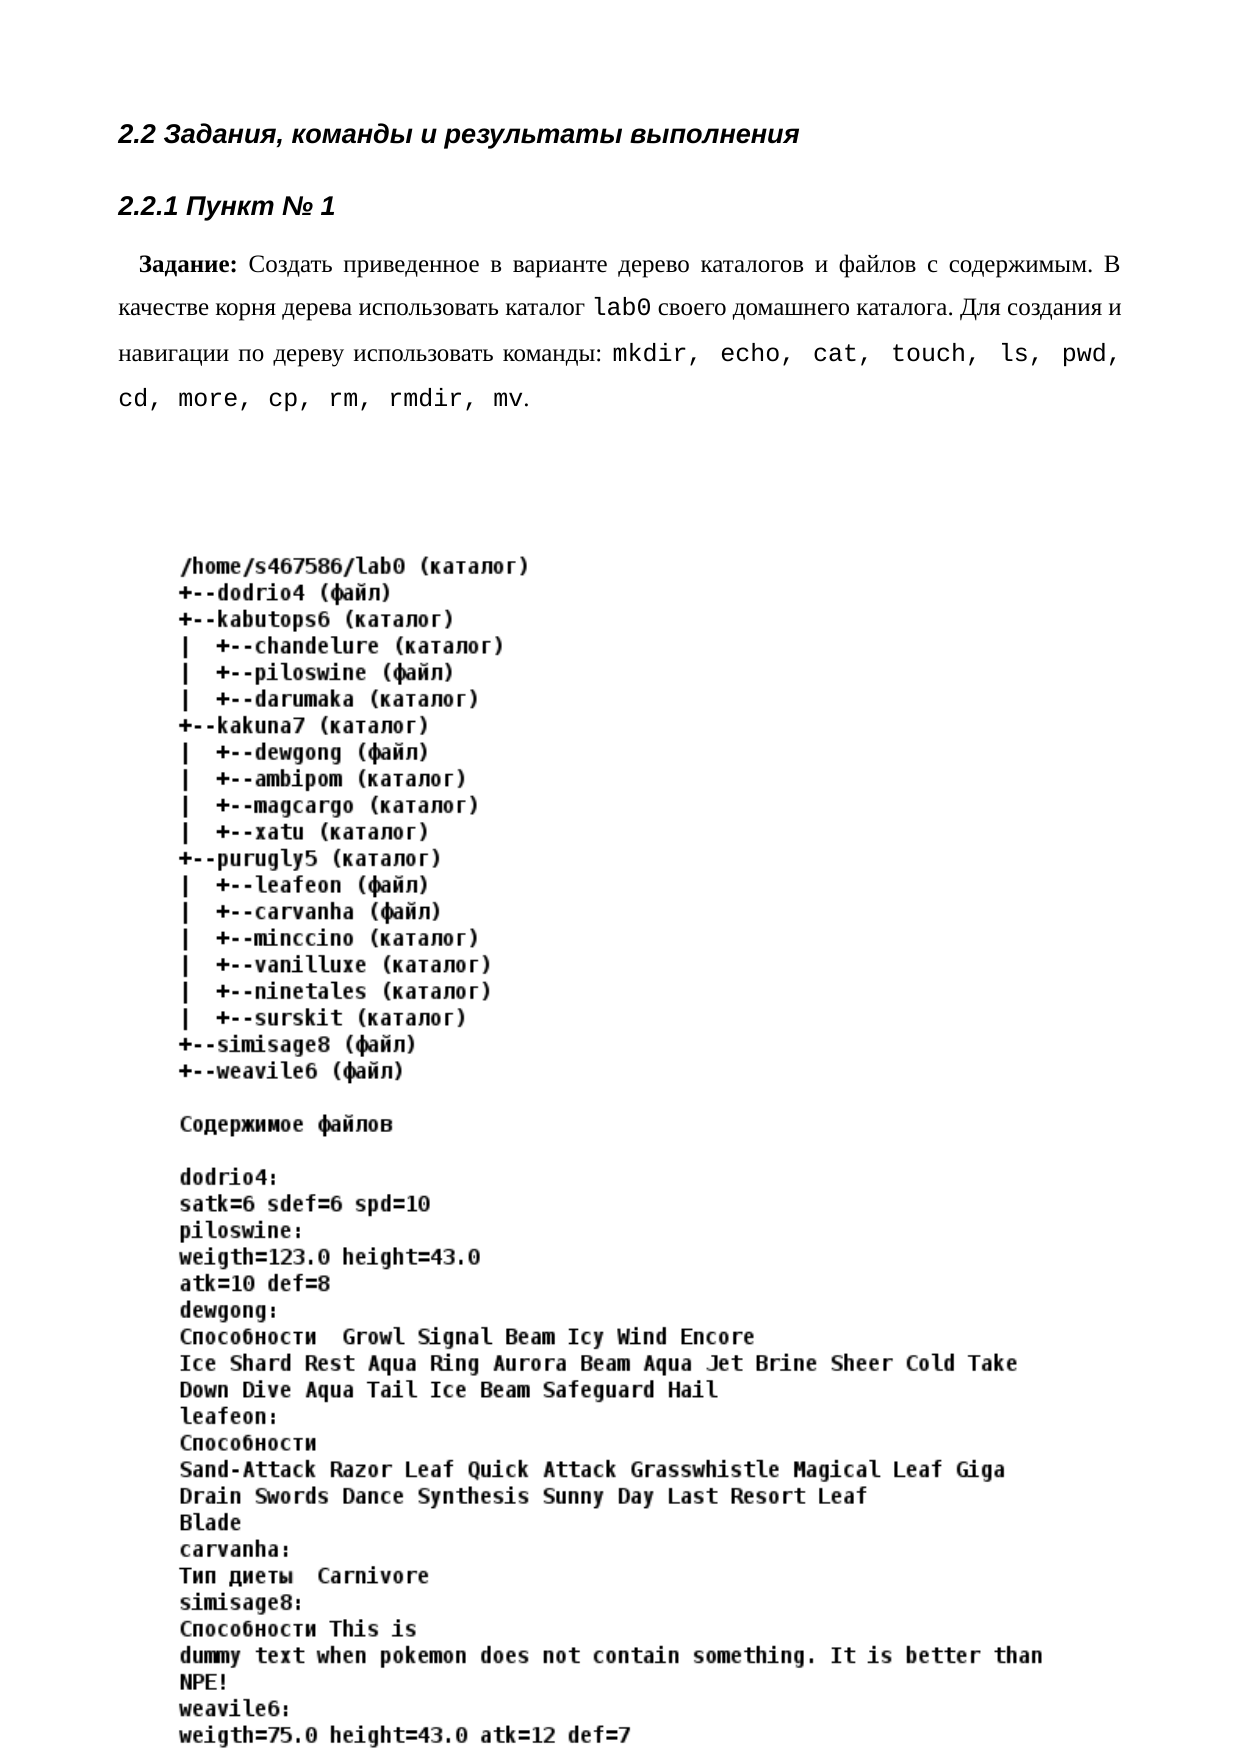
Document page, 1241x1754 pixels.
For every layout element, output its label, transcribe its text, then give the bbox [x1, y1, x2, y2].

subtitle 2.2.1 Пункт № 1 [118, 190, 1122, 221]
text Задание: Создать приведенное в варианте дерево каталогов и файлов с содержимым. В качестве корня дерева использовать каталог lab0 своего домашнего каталога. Для создания и навигации по дереву использовать команды: mkdir, echo, cat, touch, ls, pwd, cd, more, cp, rm, rmdir, mv. [118, 249, 1122, 414]
picture [156, 535, 1084, 1754]
subtitle 2.2 Задания, команды и результаты выполнения [118, 118, 1122, 149]
